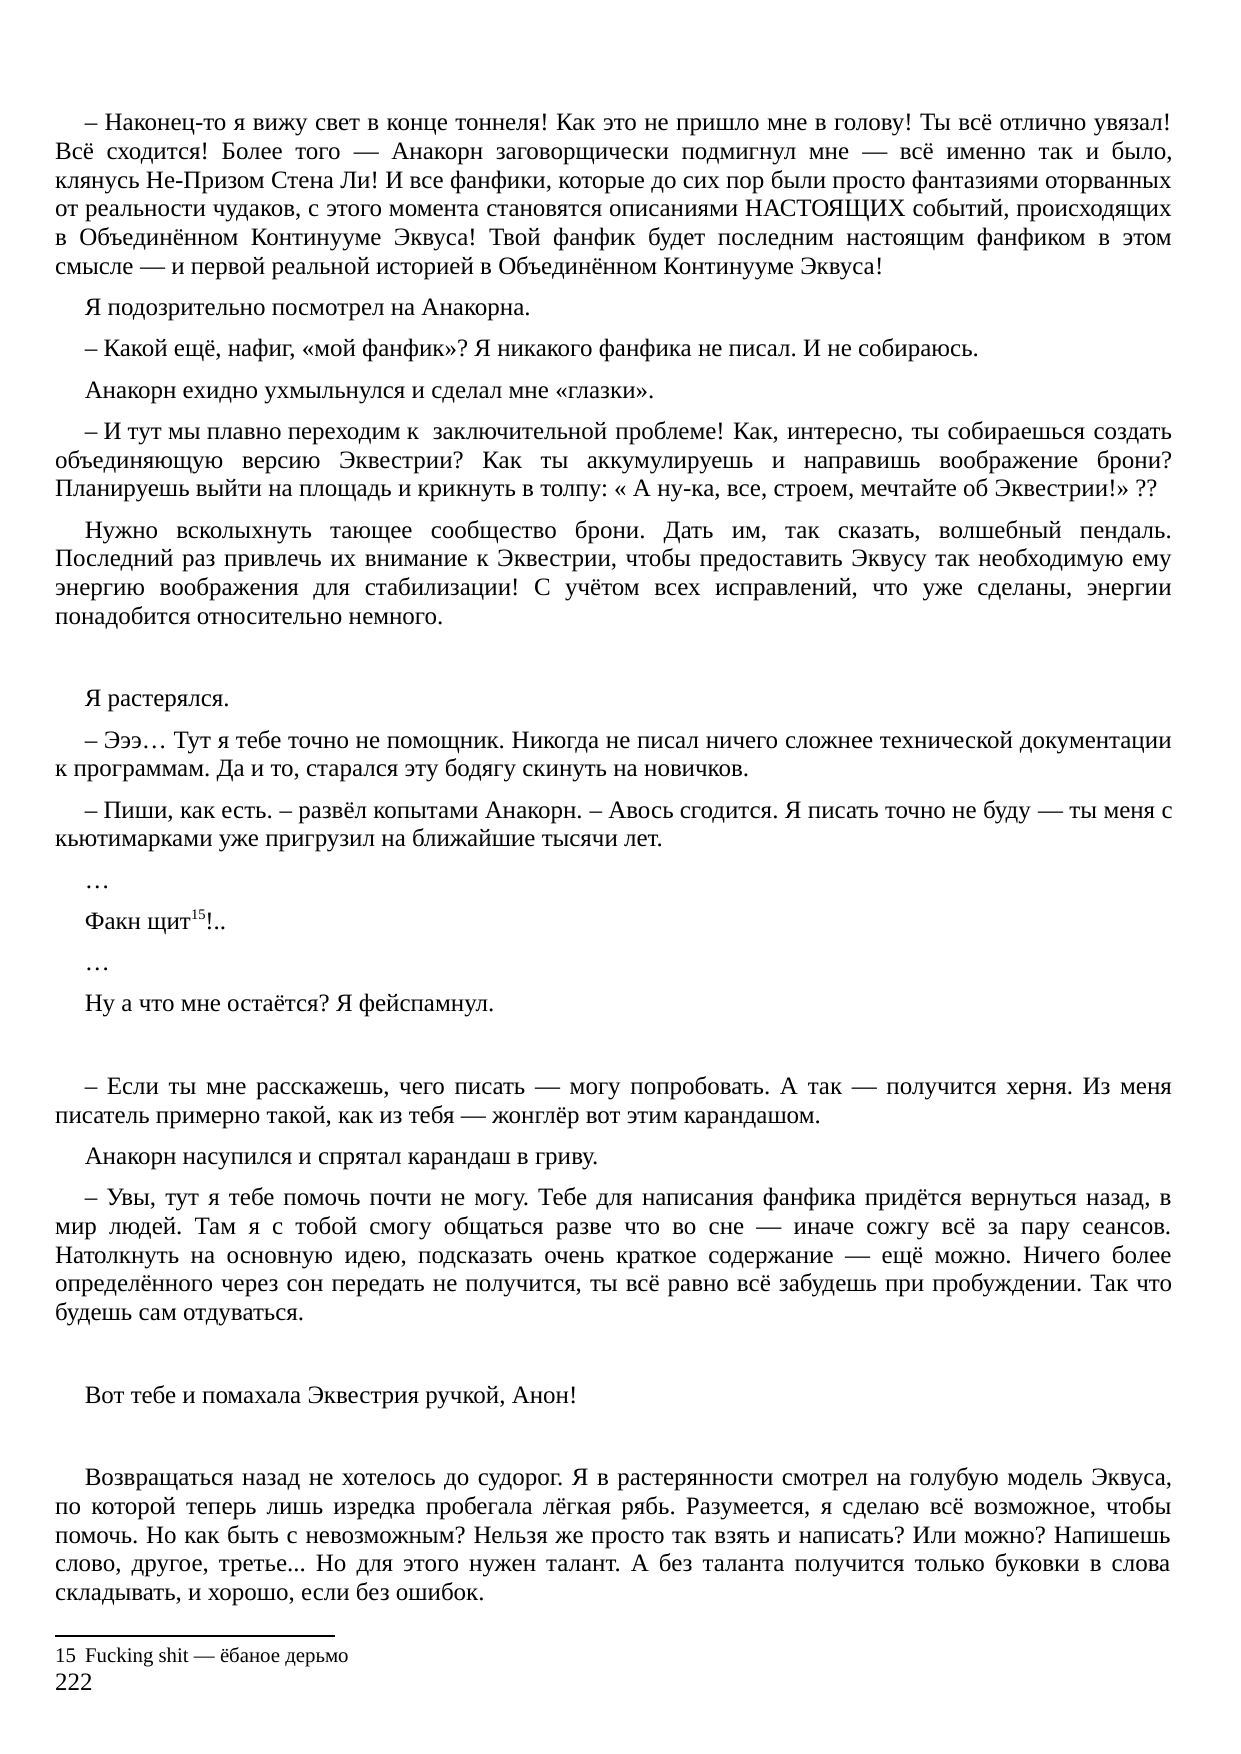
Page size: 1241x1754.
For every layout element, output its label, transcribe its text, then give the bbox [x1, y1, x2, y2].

text – Пиши, как есть. – развёл копытами Анакорн. – Авось сгодится. Я писать точно не буду — ты меня с кьютимарками уже пригрузил на ближайшие тысячи лет. [55, 795, 1173, 852]
text – Эээ… Тут я тебе точно не помощник. Никогда не писал ничего сложнее технической документации к программам. Да и то, старался эту бодягу скинуть на новичков. [55, 725, 1173, 782]
text Я подозрительно посмотрел на Анакорна. [55, 292, 1173, 321]
text Возвращаться назад не хотелось до судорог. Я в растерянности смотрел на голубую модель Эквуса, по которой теперь лишь изредка пробегала лёгкая рябь. Разумеется, я сделаю всё возможное, чтобы помочь. Но как быть с невозможным? Нельзя же просто так взять и написать? Или можно? Напишешь слово, другое, третье... Но для этого нужен талант. А без таланта получится только буковки в слова складывать, и хорошо, если без ошибок. [55, 1462, 1173, 1606]
text – Какой ещё, нафиг, «мой фанфик»? Я никакого фанфика не писал. И не собираюсь. [55, 333, 1173, 362]
text Нужно всколыхнуть тающее сообщество брони. Дать им, так сказать, волшебный пендаль. Последний раз привлечь их внимание к Эквестрии, чтобы предоставить Эквусу так необходимую ему энергию воображения для стабилизации! С учётом всех исправлений, что уже сделаны, энергии понадобится относительно немного. [55, 515, 1173, 630]
text – Увы, тут я тебе помочь почти не могу. Тебе для написания фанфика придётся вернуться назад, в мир людей. Там я с тобой смогу общаться разве что во сне — иначе сожгу всё за пару сеансов. Натолкнуть на основную идею, подсказать очень краткое содержание — ещё можно. Ничего более определённого через сон передать не получится, ты всё равно всё забудешь при пробуждении. Так что будешь сам отдуваться. [55, 1182, 1173, 1326]
text Анакорн насупился и спрятал карандаш в гриву. [55, 1141, 1173, 1170]
text Анакорн ехидно ухмыльнулся и сделал мне «глазки». [55, 375, 1173, 403]
text Ну а что мне остаётся? Я фейспамнул. [55, 988, 1173, 1017]
text … [55, 947, 1173, 976]
text Fucking shit — ёбаное дерьмо [55, 1642, 1173, 1667]
text … [55, 865, 1173, 893]
text Вот тебе и помахала Эквестрия ручкой, Анон! [55, 1380, 1173, 1408]
text – Наконец-то я вижу свет в конце тоннеля! Как это не пришло мне в голову! Ты всё отлично увязал! Всё сходится! Более того — Анакорн заговорщически подмигнул мне — всё именно так и было, клянусь Не-Призом Стена Ли! И все фанфики, которые до сих пор были просто фантазиями оторванных от реальности чудаков, с этого момента становятся описаниями НАСТОЯЩИХ событий, происходящих в Объединённом Континууме Эквуса! Твой фанфик будет последним настоящим фанфиком в этом смысле — и первой реальной историей в Объединённом Континууме Эквуса! [55, 107, 1173, 280]
text – Если ты мне расскажешь, чего писать — могу попробовать. А так — получится херня. Из меня писатель примерно такой, как из тебя — жонглёр вот этим карандашом. [55, 1071, 1173, 1128]
text Факн щит!.. [55, 906, 1173, 935]
text – И тут мы плавно переходим к заключительной проблеме! Как, интересно, ты собираешься создать объединяющую версию Эквестрии? Как ты аккумулируешь и направишь воображение брони? Планируешь выйти на площадь и крикнуть в толпу: « А ну-ка, все, строем, мечтайте об Эквестрии!» ?? [55, 416, 1173, 502]
text Я растерялся. [55, 683, 1173, 712]
